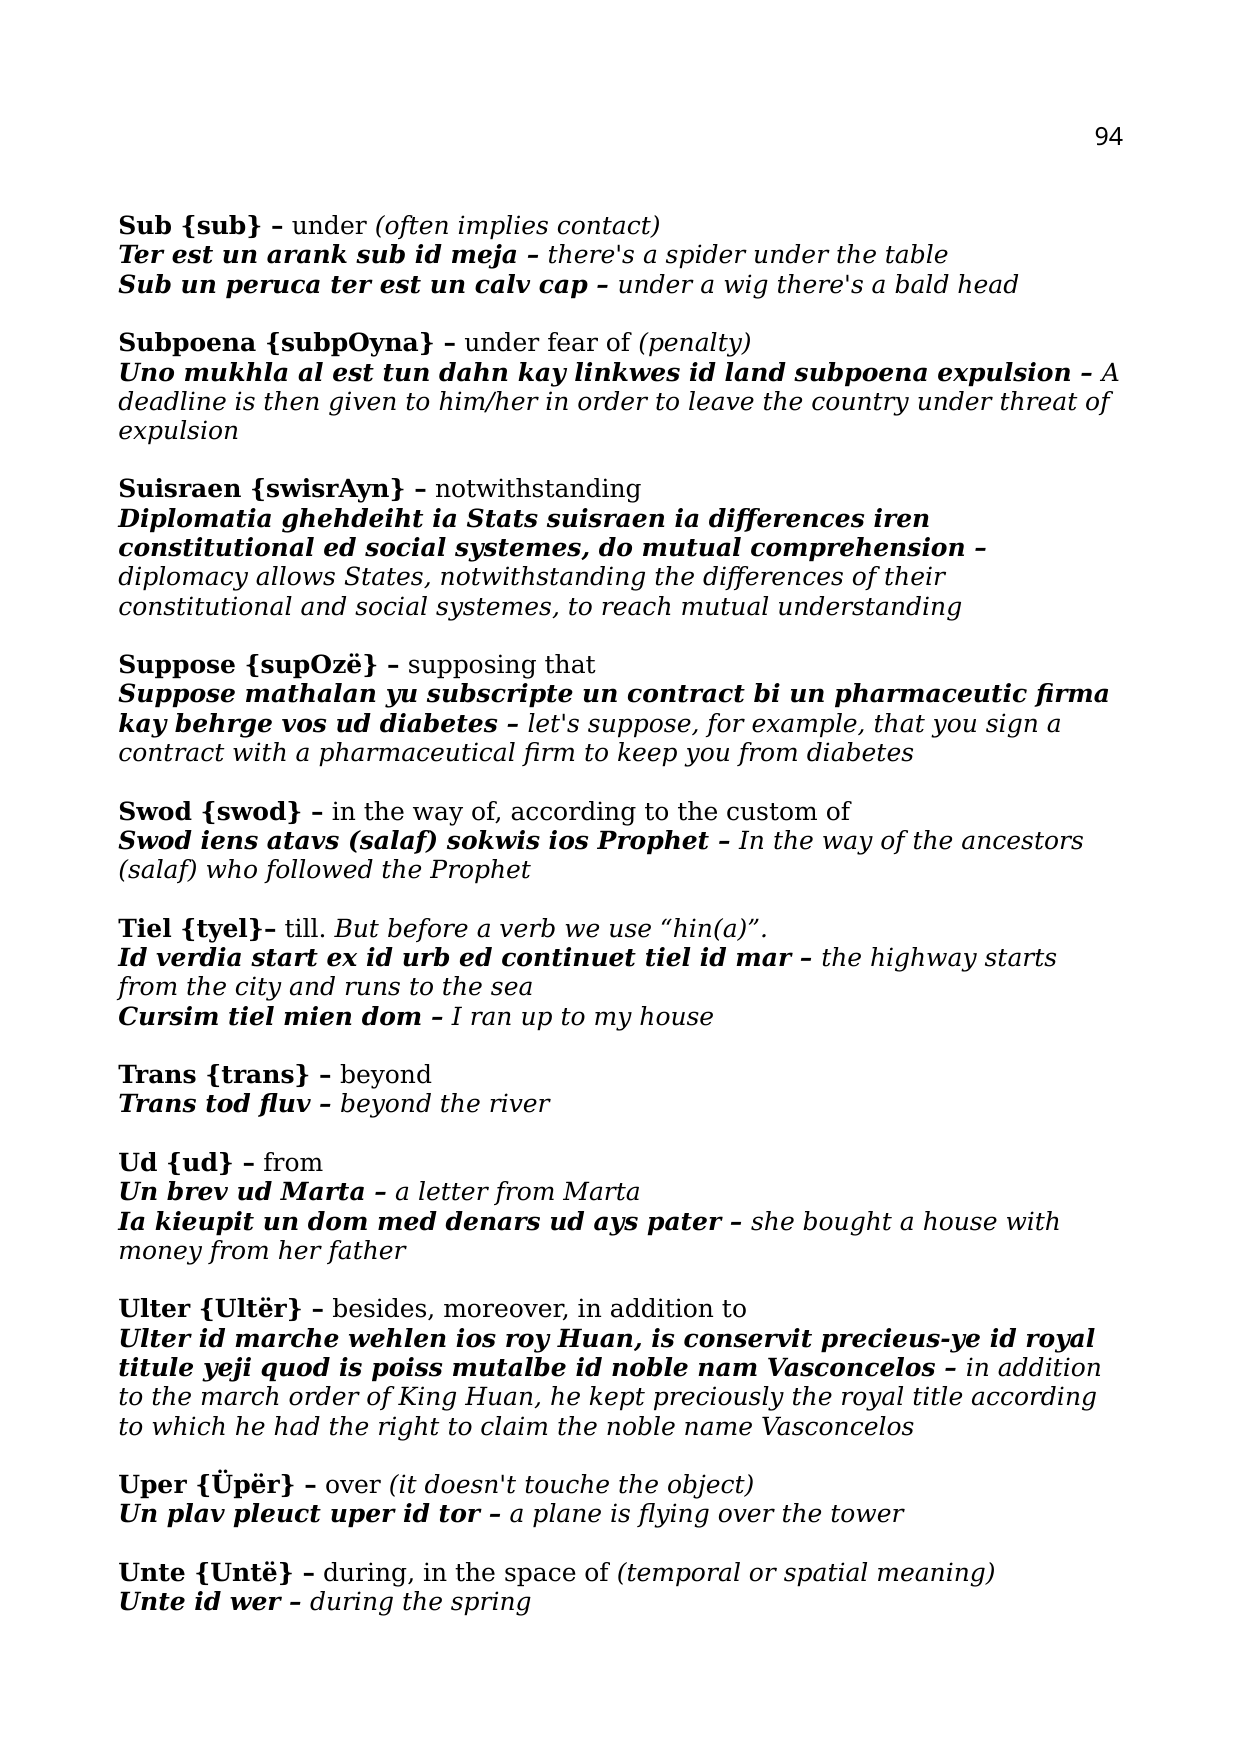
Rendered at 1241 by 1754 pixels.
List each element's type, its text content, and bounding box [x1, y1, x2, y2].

text Ia kieupit un dom med denars ud ays pater – she bought a house with money from her father [118, 1207, 1123, 1265]
text Swod iens atavs (salaf) sokwis ios Prophet – In the way of the ancestors (salaf) who followed the Prophet [118, 826, 1123, 884]
text Sub un peruca ter est un calv cap – under a wig there's a bald head [118, 269, 1123, 299]
text Suppose {supOzë} – supposing that [118, 650, 1123, 679]
text Trans tod fluv – beyond the river [118, 1089, 1123, 1119]
text Subpoena {subpOyna} – under fear of (penalty) [118, 328, 1123, 357]
text Unte {Untë} – during, in the space of (temporal or spatial meaning) [118, 1558, 1123, 1587]
text Un plav pleuct uper id tor – a plane is flying over the tower [118, 1499, 1123, 1529]
text Ter est un arank sub id meja – there's a spider under the table [118, 240, 1123, 269]
text Uno mukhla al est tun dahn kay linkwes id land subpoena expulsion – A deadline is then given to him/her in order to leave the country under threat of expulsion [118, 357, 1123, 445]
text Cursim tiel mien dom – I ran up to my house [118, 1001, 1123, 1031]
text Uper {Üpër} – over (it doesn't touche the object) [118, 1470, 1123, 1499]
text Ud {ud} – from [118, 1148, 1123, 1177]
text Un brev ud Marta – a letter from Marta [118, 1177, 1123, 1207]
text Sub {sub} – under (often implies contact) [118, 211, 1123, 240]
text Unte id wer – during the spring [118, 1587, 1123, 1617]
text Diplomatia ghehdeiht ia Stats suisraen ia differences iren constitutional ed social systemes, do mutual comprehension – diplomacy allows States, notwithstanding the differences of their constitutional and social systemes, to reach mutual understanding [118, 504, 1123, 621]
text Suppose mathalan yu subscripte un contract bi un pharmaceutic firma kay behrge vos ud diabetes – let's suppose, for example, that you sign a contract with a pharmaceutical firm to keep you from diabetes [118, 679, 1123, 767]
text Id verdia start ex id urb ed continuet tiel id mar – the highway starts from the city and runs to the sea [118, 943, 1123, 1001]
text Suisraen {swisrAyn} – notwithstanding [118, 474, 1123, 504]
text Tiel {tyel}– till. But before a verb we use “hin(a)”. [118, 913, 1123, 943]
text Ulter {Ultër} – besides, moreover, in addition to [118, 1294, 1123, 1324]
text Swod {swod} – in the way of, according to the custom of [118, 796, 1123, 826]
text Trans {trans} – beyond [118, 1060, 1123, 1089]
text Ulter id marche wehlen ios roy Huan, is conservit precieus-ye id royal titule yeji quod is poiss mutalbe id noble nam Vasconcelos – in addition to the march order of King Huan, he kept preciously the royal title according to which he had the right to claim the noble name Vasconcelos [118, 1324, 1123, 1441]
